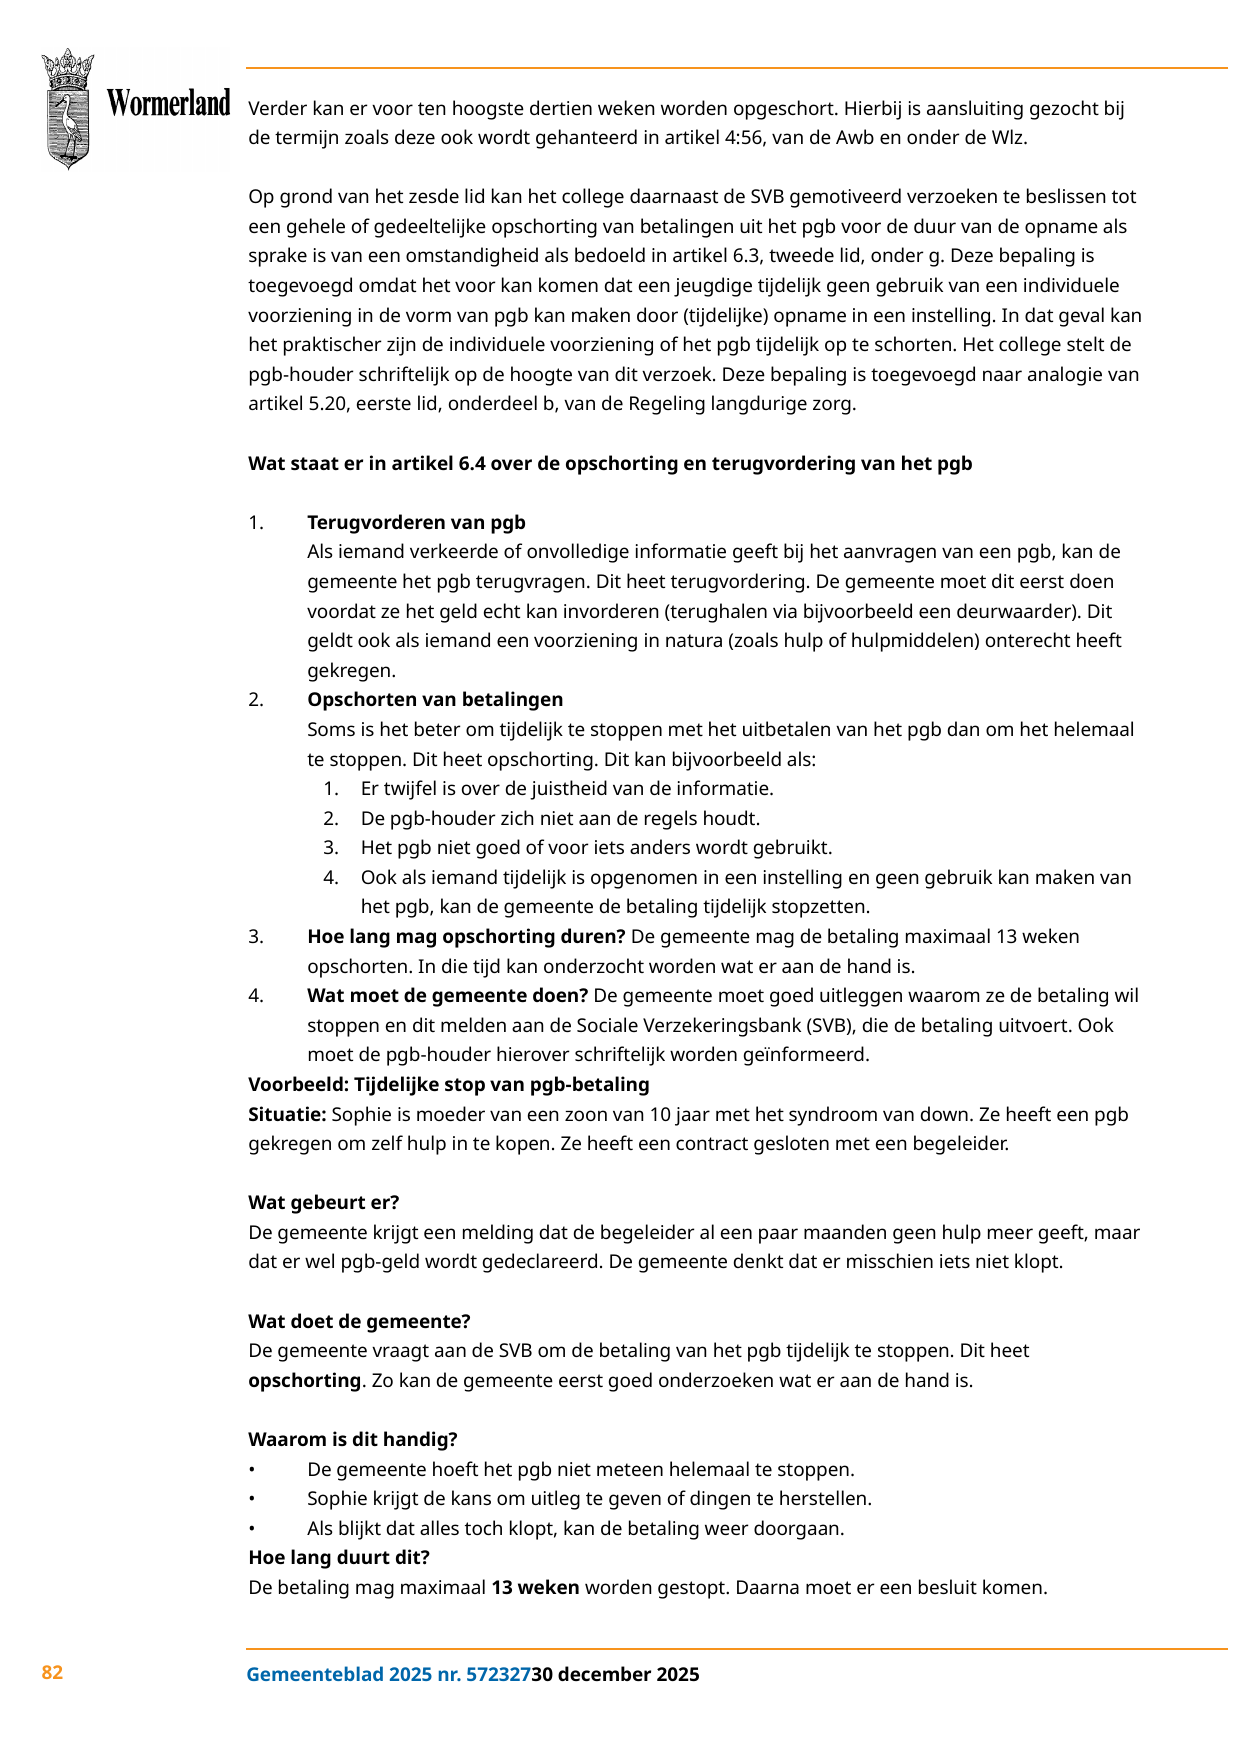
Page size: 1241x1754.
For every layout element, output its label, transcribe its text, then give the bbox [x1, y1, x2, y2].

table_header Wat staat er in artikel 6.4 over de opschorting en terugvordering van het pgb Terugvorderen van pgb Als iemand verkeerde of onvolledige informatie geeft bij het aanvragen van een pgb, kan de gemeente het pgb terugvragen. Dit heet terugvordering. De gemeente moet dit eerst doen voordat ze het geld echt kan invorderen (terughalen via bijvoorbeeld een deurwaarder). Dit geldt ook als iemand een voorziening in natura (zoals hulp of hulpmiddelen) onterecht heeft gekregen. Opschorten van betalingen Soms is het beter om tijdelijk te stoppen met het uitbetalen van het pgb dan om het helemaal te stoppen. Dit heet opschorting. Dit kan bijvoorbeeld als: Er twijfel is over de juistheid van de informatie. De pgb-houder zich niet aan de regels houdt. Het pgb niet goed of voor iets anders wordt gebruikt. Ook als iemand tijdelijk is opgenomen in een instelling en geen gebruik kan maken van het pgb, kan de gemeente de betaling tijdelijk stopzetten. Hoe lang mag opschorting duren? De gemeente mag de betaling maximaal 13 weken opschorten. In die tijd kan onderzocht worden wat er aan de hand is. Wat moet de gemeente doen? De gemeente moet goed uitleggen waarom ze de betaling wil stoppen en dit melden aan de Sociale Verzekeringsbank (SVB), die de betaling uitvoert. Ook moet de pgb-houder hierover schriftelijk worden geïnformeerd. Voorbeeld: Tijdelijke stop van pgb-betaling Situatie: Sophie is moeder van een zoon van 10 jaar met het syndroom van down. Ze heeft een pgb gekregen om zelf hulp in te kopen. Ze heeft een contract gesloten met een begeleider. Wat gebeurt er? De gemeente krijgt een melding dat de begeleider al een paar maanden geen hulp meer geeft, maar dat er wel pgb-geld wordt gedeclareerd. De gemeente denkt dat er misschien iets niet klopt. Wat doet de gemeente? De gemeente vraagt aan de SVB om de betaling van het pgb tijdelijk te stoppen. Dit heet opschorting. Zo kan de gemeente eerst goed onderzoeken wat er aan de hand is. Waarom is dit handig? De gemeente hoeft het pgb niet meteen helemaal te stoppen. Sophie krijgt de kans om uitleg te geven of dingen te herstellen. Als blijkt dat alles toch klopt, kan de betaling weer doorgaan. Hoe lang duurt dit? De betaling mag maximaal 13 weken worden gestopt. Daarna moet er een besluit komen. [248, 450, 1152, 1600]
picture [41, 47, 231, 172]
text Verder kan er voor ten hoogste dertien weken worden opgeschort. Hierbij is aansluiting gezocht bij de termijn zoals deze ook wordt gehanteerd in artikel 4:56, van de Awb en onder de Wlz. [248, 95, 1152, 150]
text Op grond van het zesde lid kan het college daarnaast de SVB gemotiveerd verzoeken te beslissen tot een gehele of gedeeltelijke opschorting van betalingen uit het pgb voor de duur van de opname als sprake is van een omstandigheid als bedoeld in artikel 6.3, tweede lid, onder g. Deze bepaling is toegevoegd omdat het voor kan komen dat een jeugdige tijdelijk geen gebruik van een individuele voorziening in de vorm van pgb kan maken door (tijdelijke) opname in een instelling. In dat geval kan het praktischer zijn de individuele voorziening of het pgb tijdelijk op te schorten. Het college stelt de pgb-houder schriftelijk op de hoogte van dit verzoek. Deze bepaling is toegevoegd naar analogie van artikel 5.20, eerste lid, onderdeel b, van de Regeling langdurige zorg. [248, 183, 1152, 416]
